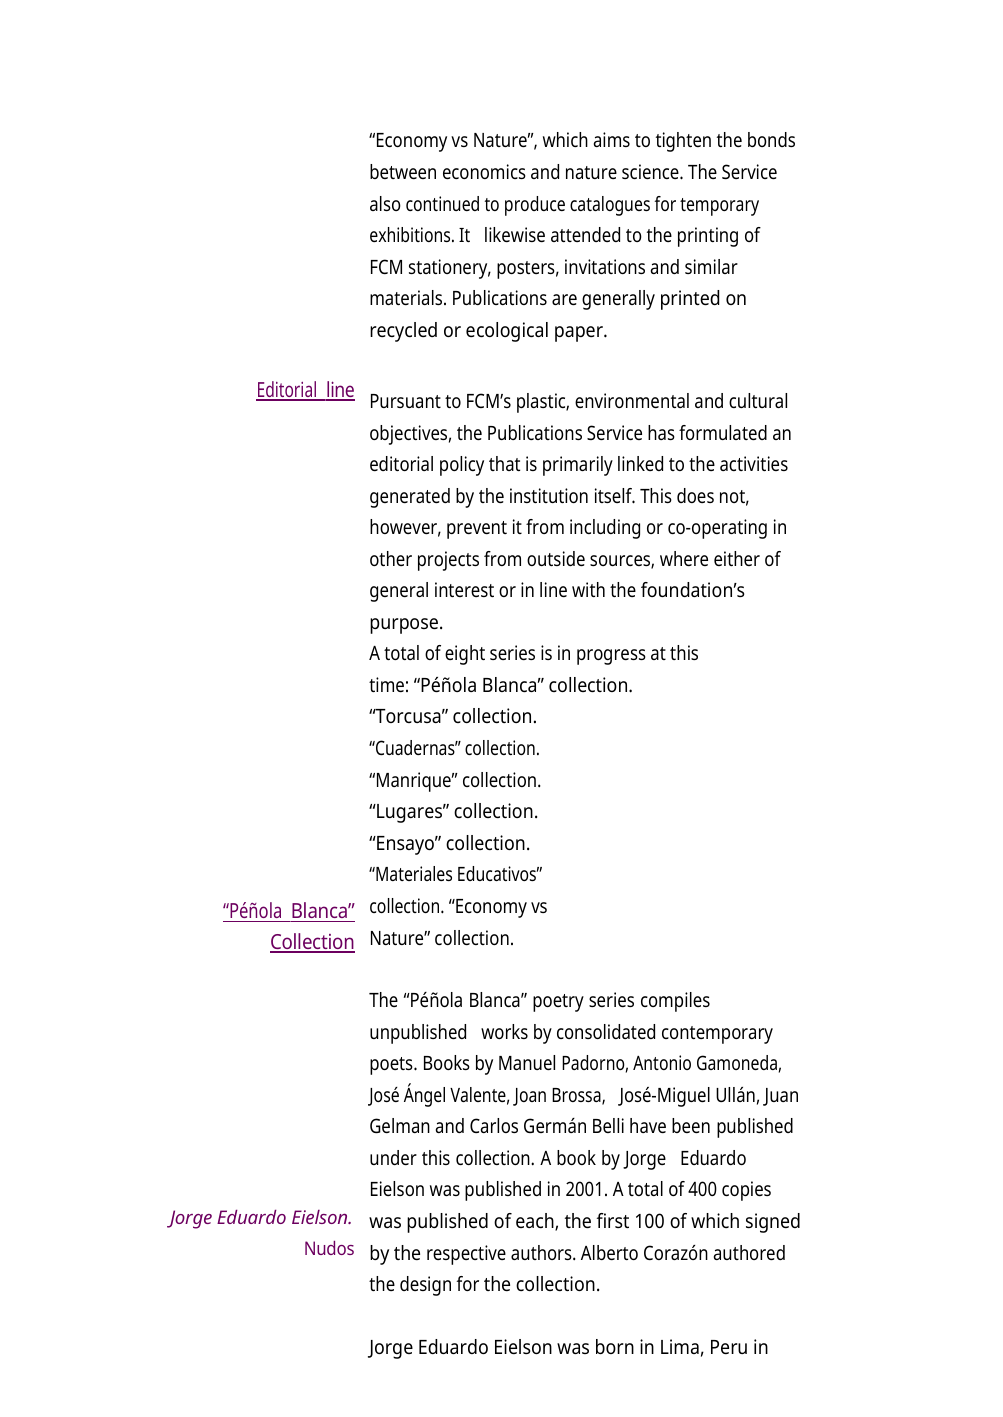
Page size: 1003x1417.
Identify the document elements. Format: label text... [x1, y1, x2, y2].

text Collection [133, 927, 355, 956]
text Pursuant to FCM’s plastic, environmental and cultural objectives, the Publications Service has formulated an editorial policy that is primarily linked to the activities generated by the institution itself. This does not, however, prevent it from including or co-operating in other projects from outside sources, where either of general interest or in line with the foundation’s purpose. [369, 387, 800, 635]
text “Torcusa” collection. “Cuadernas” collection. “Manrique” collection. “Lugares” collection. “Ensayo” collection. [369, 703, 553, 856]
text Jorge Eduardo Eielson was born in Lima, Peru in [369, 1333, 793, 1360]
text Nudos [133, 1235, 355, 1261]
text A total of eight series is in progress at this time: “Péñola Blanca” collection. [369, 640, 723, 698]
text “Péñola Blanca” [133, 897, 355, 925]
text “Materiales Educativos” collection. “Economy vs Nature” collection. [369, 861, 609, 951]
text The “Péñola Blanca” poetry series compiles unpublished works by consolidated contemporary poets. Books by Manuel Padorno, Antonio Gamoneda, José Ángel Valente, Joan Brossa, José-Miguel Ullán, Juan Gelman and Carlos Germán Belli have been published under this collection. A book by Jorge Eduardo Eielson was published in 2001. A total of 400 copies was published of each, the first 100 of which signed by the respective authors. Alberto Corazón authored the design for the collection. [369, 986, 806, 1297]
text “Economy vs Nature”, which aims to tighten the bonds between economics and nature science. The Service also continued to produce catalogues for temporary exhibitions. It likewise attended to the printing of FCM stationery, posters, invitations and similar materials. Publications are generally printed on recycled or ecological paper. [369, 127, 797, 343]
text Editorial line [133, 375, 355, 404]
text Jorge Eduardo Eielson. [133, 1204, 355, 1230]
